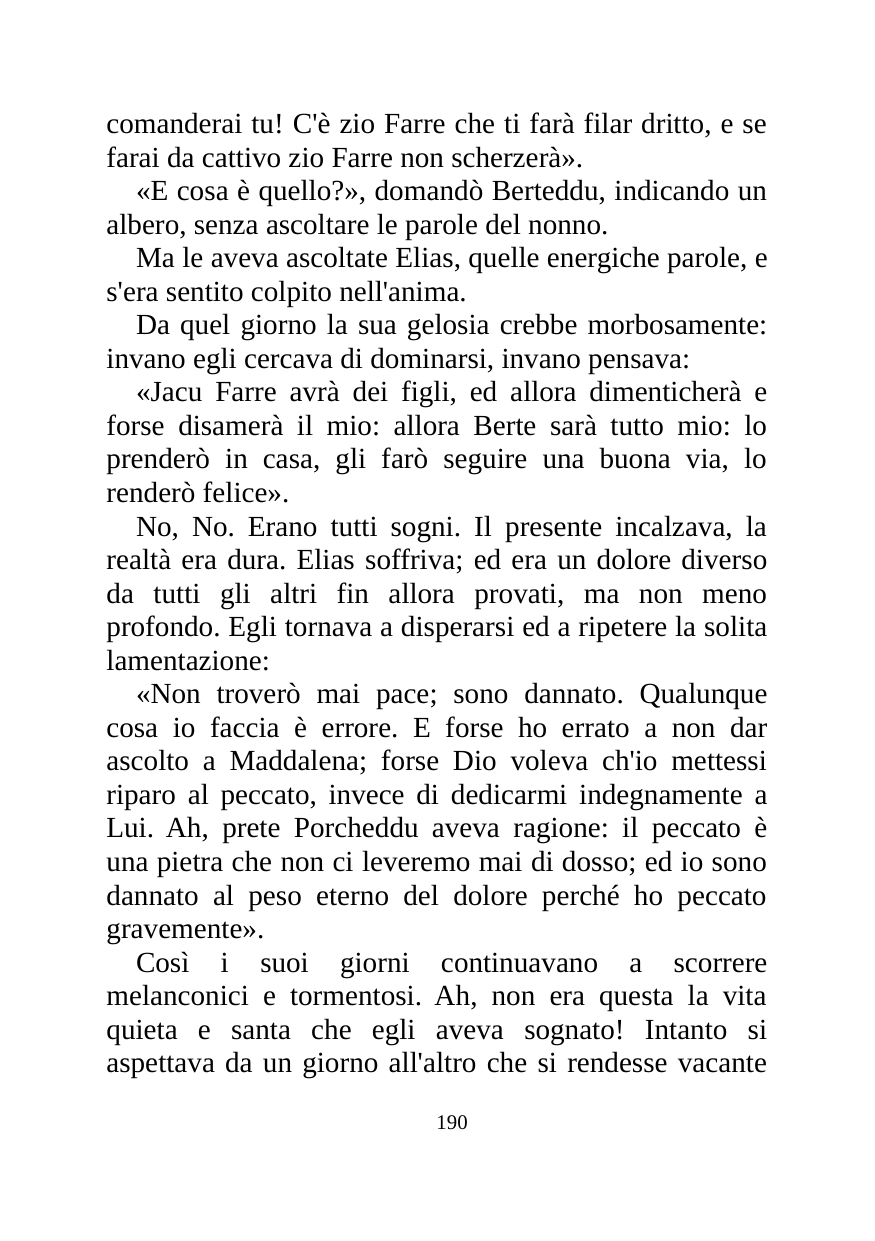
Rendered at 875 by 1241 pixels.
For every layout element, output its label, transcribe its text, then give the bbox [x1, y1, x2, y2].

text comanderai tu! C'è zio Farre che ti farà filar dritto, e se farai da cattivo zio Farre non scherzerà». [106, 106, 768, 173]
text Da quel giorno la sua gelosia crebbe morbosamente: invano egli cercava di dominarsi, invano pensava: [106, 307, 768, 374]
text No, No. Erano tutti sogni. Il presente incalzava, la realtà era dura. Elias soffriva; ed era un dolore diverso da tutti gli altri fin allora provati, ma non meno profondo. Egli tornava a disperarsi ed a ripetere la solita lamentazione: [106, 509, 768, 676]
text «Non troverò mai pace; sono dannato. Qualunque cosa io faccia è errore. E forse ho errato a non dar ascolto a Maddalena; forse Dio voleva ch'io mettessi riparo al peccato, invece di dedicarmi indegnamente a Lui. Ah, prete Porcheddu aveva ragione: il peccato è una pietra che non ci leveremo mai di dosso; ed io sono dannato al peso eterno del dolore perché ho peccato gravemente». [106, 676, 768, 945]
text «E cosa è quello?», domandò Berteddu, indicando un albero, senza ascoltare le parole del nonno. [106, 173, 768, 240]
text Ma le aveva ascoltate Elias, quelle energiche parole, e s'era sentito colpito nell'anima. [106, 240, 768, 307]
text «Jacu Farre avrà dei figli, ed allora dimenticherà e forse disamerà il mio: allora Berte sarà tutto mio: lo prenderò in casa, gli farò seguire una buona via, lo renderò felice». [106, 374, 768, 509]
text Così i suoi giorni continuavano a scorrere melanconici e tormentosi. Ah, non era questa la vita quieta e santa che egli aveva sognato! Intanto si aspettava da un giorno all'altro che si rendesse vacante [106, 945, 768, 1079]
